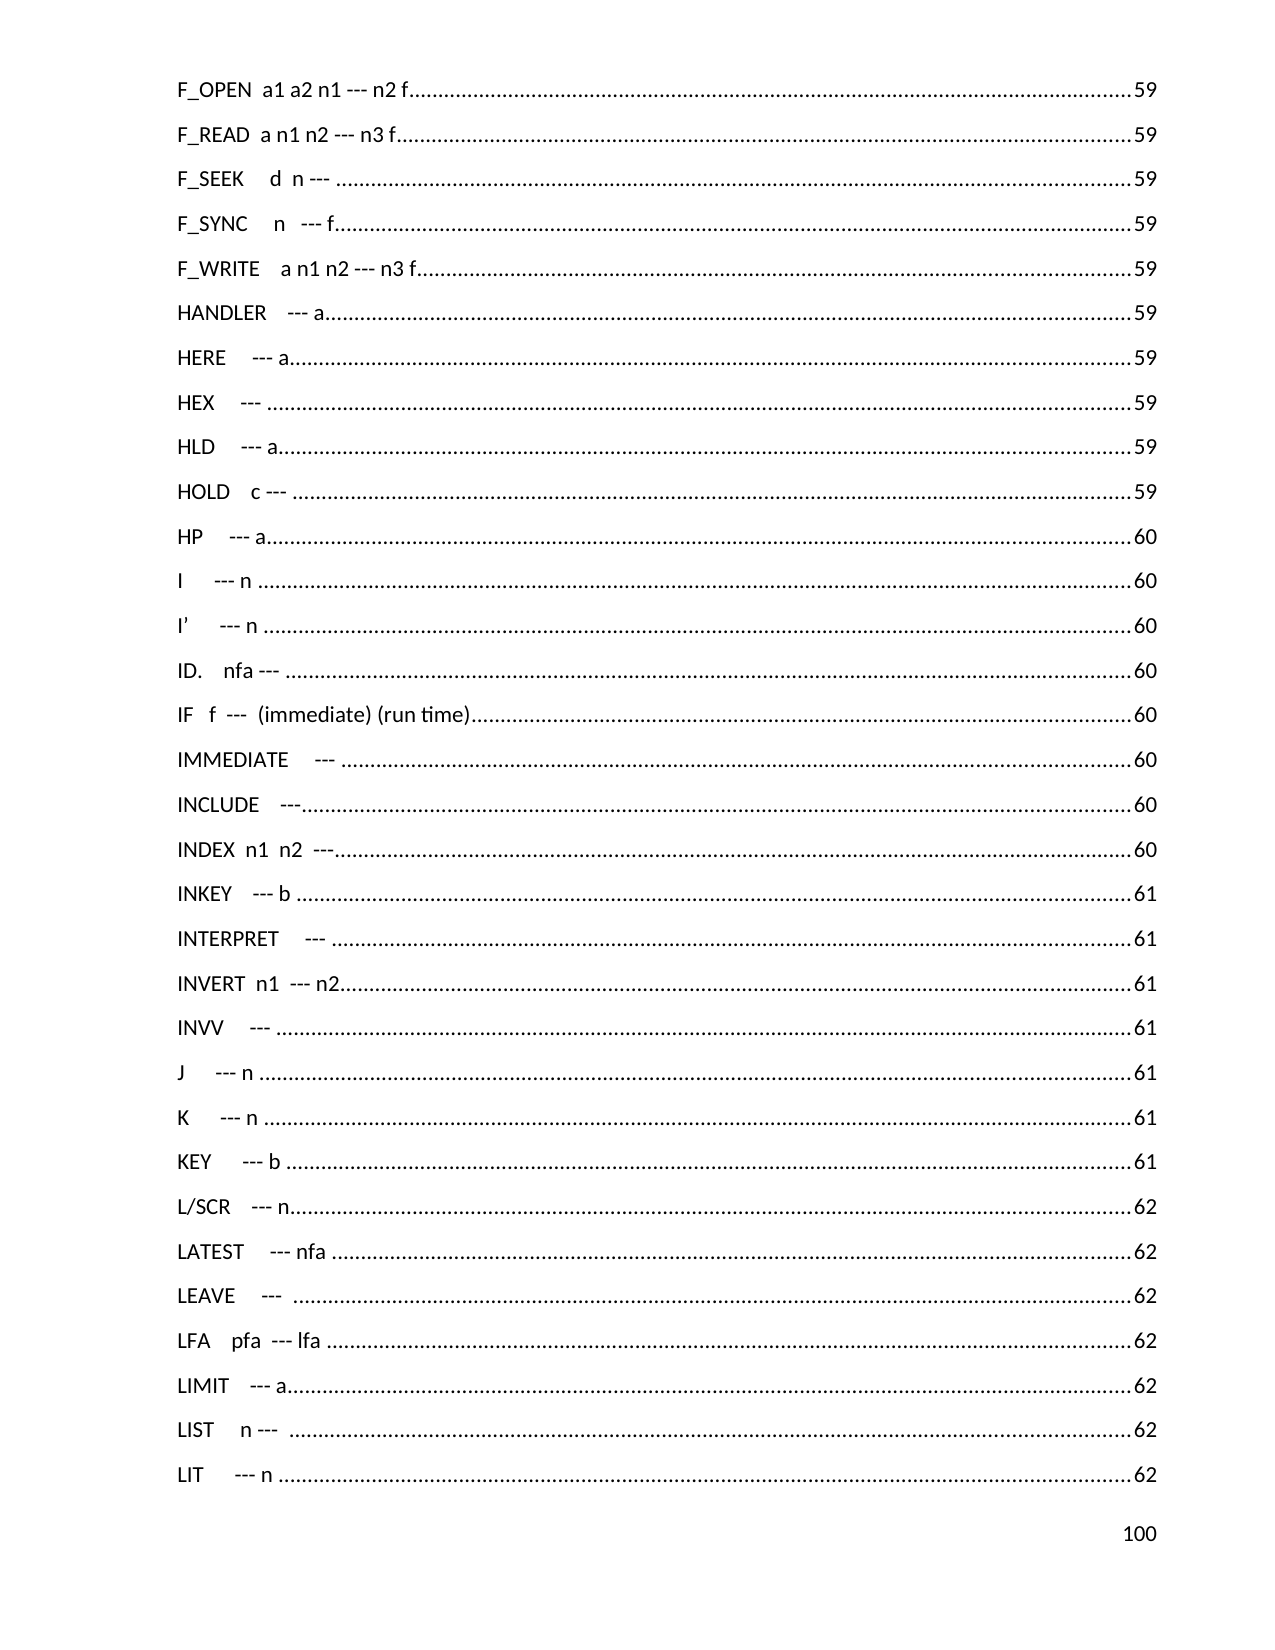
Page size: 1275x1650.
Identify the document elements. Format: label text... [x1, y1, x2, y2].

text F_SYNC n --- f 59 [177, 209, 1157, 237]
text J --- n 61 [177, 1058, 1157, 1086]
text F_WRITE a n1 n2 --- n3 f 59 [177, 254, 1157, 282]
text HEX --- 59 [177, 388, 1157, 416]
text INKEY --- b 61 [177, 879, 1157, 907]
text LIST n --- 62 [177, 1416, 1157, 1444]
text F_SEEK d n --- 59 [177, 164, 1157, 192]
text INVERT n1 --- n2 61 [177, 969, 1157, 997]
text LEAVE --- 62 [177, 1282, 1157, 1309]
text INTERPRET --- 61 [177, 924, 1157, 952]
text LFA pfa --- lfa 62 [177, 1326, 1157, 1354]
text INDEX n1 n2 --- 60 [177, 835, 1157, 863]
text LATEST --- nfa 62 [177, 1237, 1157, 1265]
text INCLUDE --- 60 [177, 790, 1157, 818]
text LIMIT --- a 62 [177, 1371, 1157, 1399]
text ID. nfa --- 60 [177, 656, 1157, 684]
text HLD --- a 59 [177, 432, 1157, 461]
text K --- n 61 [177, 1103, 1157, 1131]
text I’ --- n 60 [177, 611, 1157, 639]
text KEY --- b 61 [177, 1147, 1157, 1176]
text HERE --- a 59 [177, 343, 1157, 371]
text HP --- a 60 [177, 522, 1157, 550]
text L/SCR --- n 62 [177, 1192, 1157, 1220]
text IMMEDIATE --- 60 [177, 745, 1157, 773]
text LIT --- n 62 [177, 1460, 1157, 1488]
text F_READ a n1 n2 --- n3 f 59 [177, 120, 1157, 148]
text HANDLER --- a 59 [177, 298, 1157, 326]
text F_OPEN a1 a2 n1 --- n2 f 59 [177, 75, 1157, 103]
text INVV --- 61 [177, 1013, 1157, 1041]
text I --- n 60 [177, 567, 1157, 594]
text HOLD c --- 59 [177, 477, 1157, 505]
text IF f --- (immediate) (run time) 60 [177, 701, 1157, 729]
